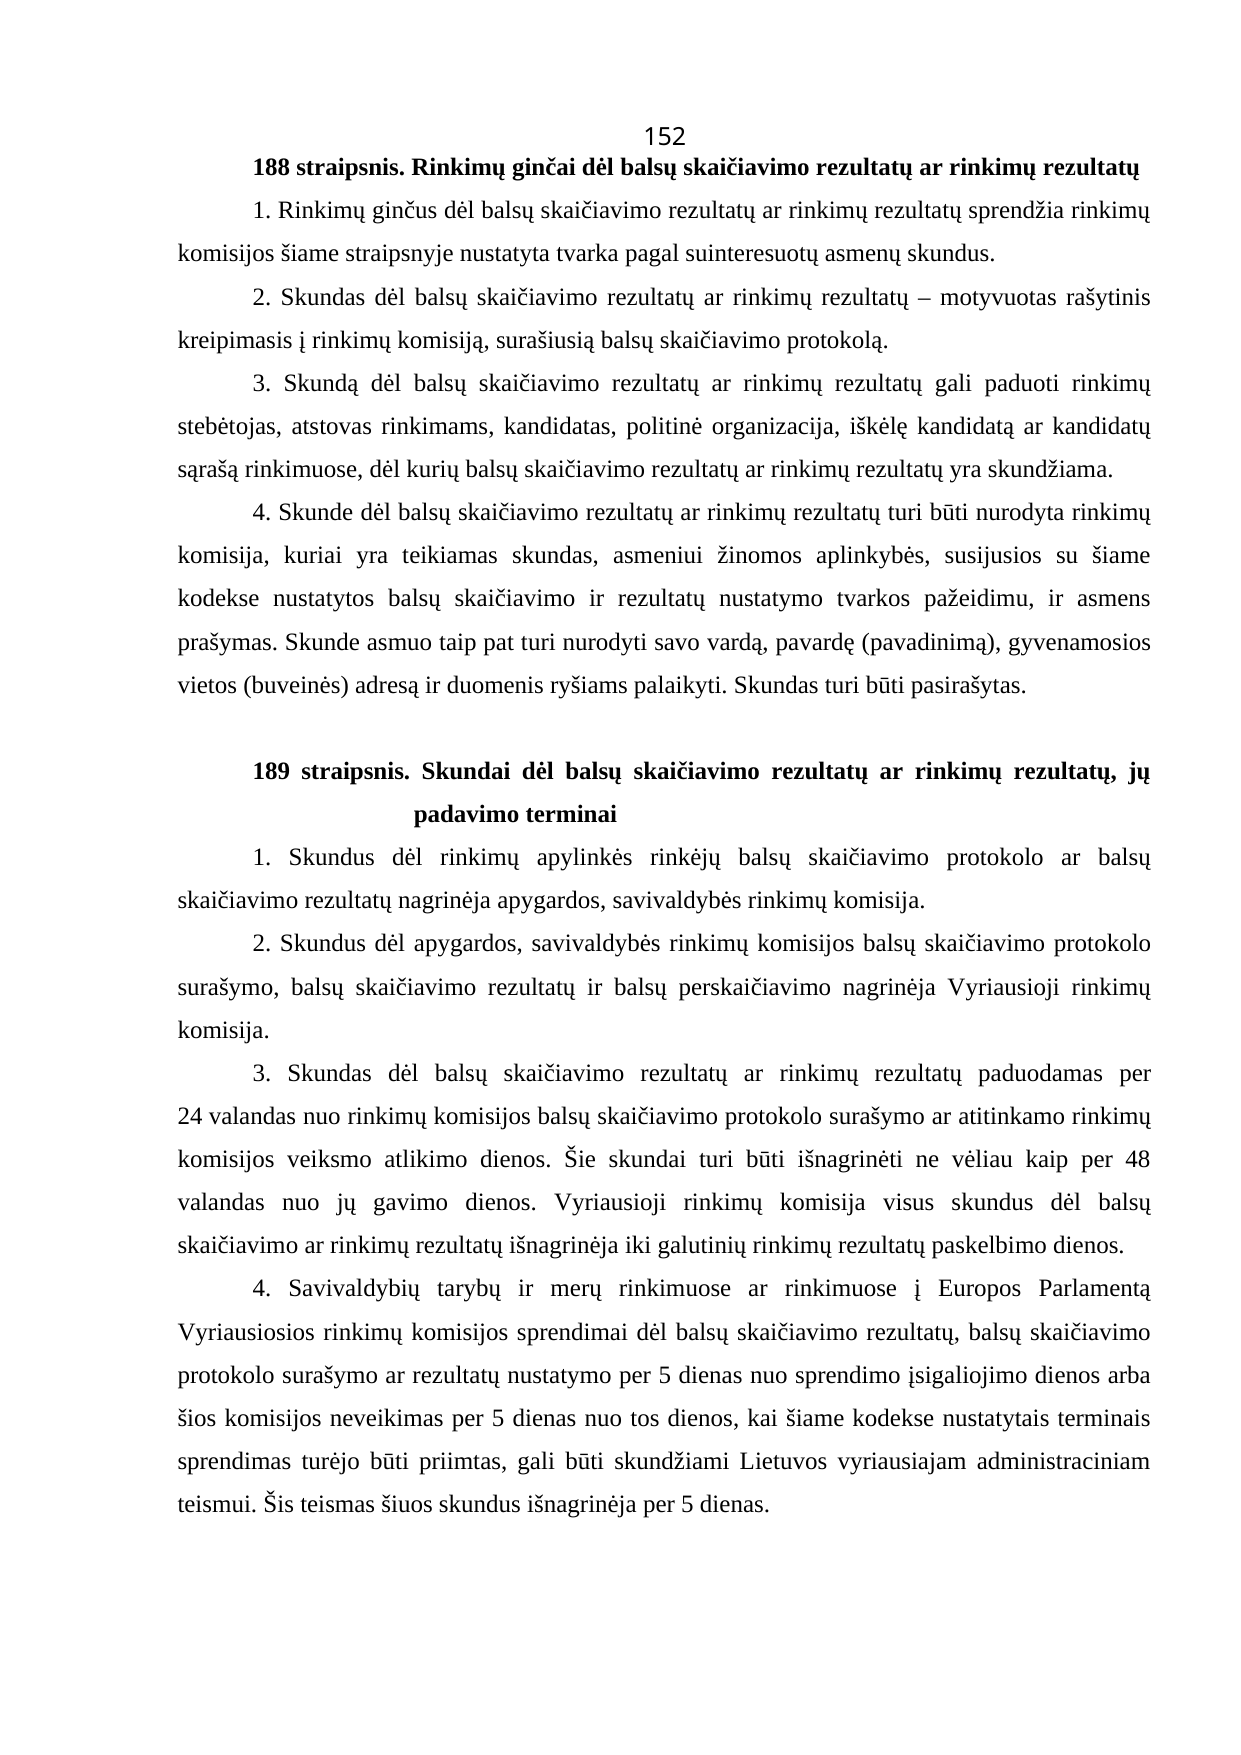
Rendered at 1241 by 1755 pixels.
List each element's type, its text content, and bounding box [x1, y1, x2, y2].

text 3. Skundas dėl balsų skaičiavimo rezultatų ar rinkimų rezultatų paduodamas per 24 valandas nuo rinkimų komisijos balsų skaičiavimo protokolo surašymo ar atitinkamo rinkimų komisijos veiksmo atlikimo dienos. Šie skundai turi būti išnagrinėti ne vėliau kaip per 48 valandas nuo jų gavimo dienos. Vyriausioji rinkimų komisija visus skundus dėl balsų skaičiavimo ar rinkimų rezultatų išnagrinėja iki galutinių rinkimų rezultatų paskelbimo dienos. [177, 1058, 1152, 1259]
text 2. Skundus dėl apygardos, savivaldybės rinkimų komisijos balsų skaičiavimo protokolo surašymo, balsų skaičiavimo rezultatų ir balsų perskaičiavimo nagrinėja Vyriausioji rinkimų komisija. [177, 928, 1152, 1043]
text 4. Skunde dėl balsų skaičiavimo rezultatų ar rinkimų rezultatų turi būti nurodyta rinkimų komisija, kuriai yra teikiamas skundas, asmeniui žinomos aplinkybės, susijusios su šiame kodekse nustatytos balsų skaičiavimo ir rezultatų nustatymo tvarkos pažeidimu, ir asmens prašymas. Skunde asmuo taip pat turi nurodyti savo vardą, pavardę (pavadinimą), gyvenamosios vietos (buveinės) adresą ir duomenis ryšiams palaikyti. Skundas turi būti pasirašytas. [177, 497, 1152, 698]
text 2. Skundas dėl balsų skaičiavimo rezultatų ar rinkimų rezultatų – motyvuotas rašytinis kreipimasis į rinkimų komisiją, surašiusią balsų skaičiavimo protokolą. [177, 282, 1152, 353]
text 3. Skundą dėl balsų skaičiavimo rezultatų ar rinkimų rezultatų gali paduoti rinkimų stebėtojas, atstovas rinkimams, kandidatas, politinė organizacija, iškėlę kandidatą ar kandidatų sąrašą rinkimuose, dėl kurių balsų skaičiavimo rezultatų ar rinkimų rezultatų yra skundžiama. [177, 368, 1152, 483]
text 1. Skundus dėl rinkimų apylinkės rinkėjų balsų skaičiavimo protokolo ar balsų skaičiavimo rezultatų nagrinėja apygardos, savivaldybės rinkimų komisija. [177, 842, 1152, 914]
text 188 straipsnis. Rinkimų ginčai dėl balsų skaičiavimo rezultatų ar rinkimų rezultatų [177, 152, 1152, 181]
text 4. Savivaldybių tarybų ir merų rinkimuose ar rinkimuose į Europos Parlamentą Vyriausiosios rinkimų komisijos sprendimai dėl balsų skaičiavimo rezultatų, balsų skaičiavimo protokolo surašymo ar rezultatų nustatymo per 5 dienas nuo sprendimo įsigaliojimo dienos arba šios komisijos neveikimas per 5 dienas nuo tos dienos, kai šiame kodekse nustatytais terminais sprendimas turėjo būti priimtas, gali būti skundžiami Lietuvos vyriausiajam administraciniam teismui. Šis teismas šiuos skundus išnagrinėja per 5 dienas. [177, 1273, 1152, 1518]
text 189 straipsnis. Skundai dėl balsų skaičiavimo rezultatų ar rinkimų rezultatų, jų padavimo terminai [252, 756, 1152, 828]
text 1. Rinkimų ginčus dėl balsų skaičiavimo rezultatų ar rinkimų rezultatų sprendžia rinkimų komisijos šiame straipsnyje nustatyta tvarka pagal suinteresuotų asmenų skundus. [177, 195, 1152, 267]
